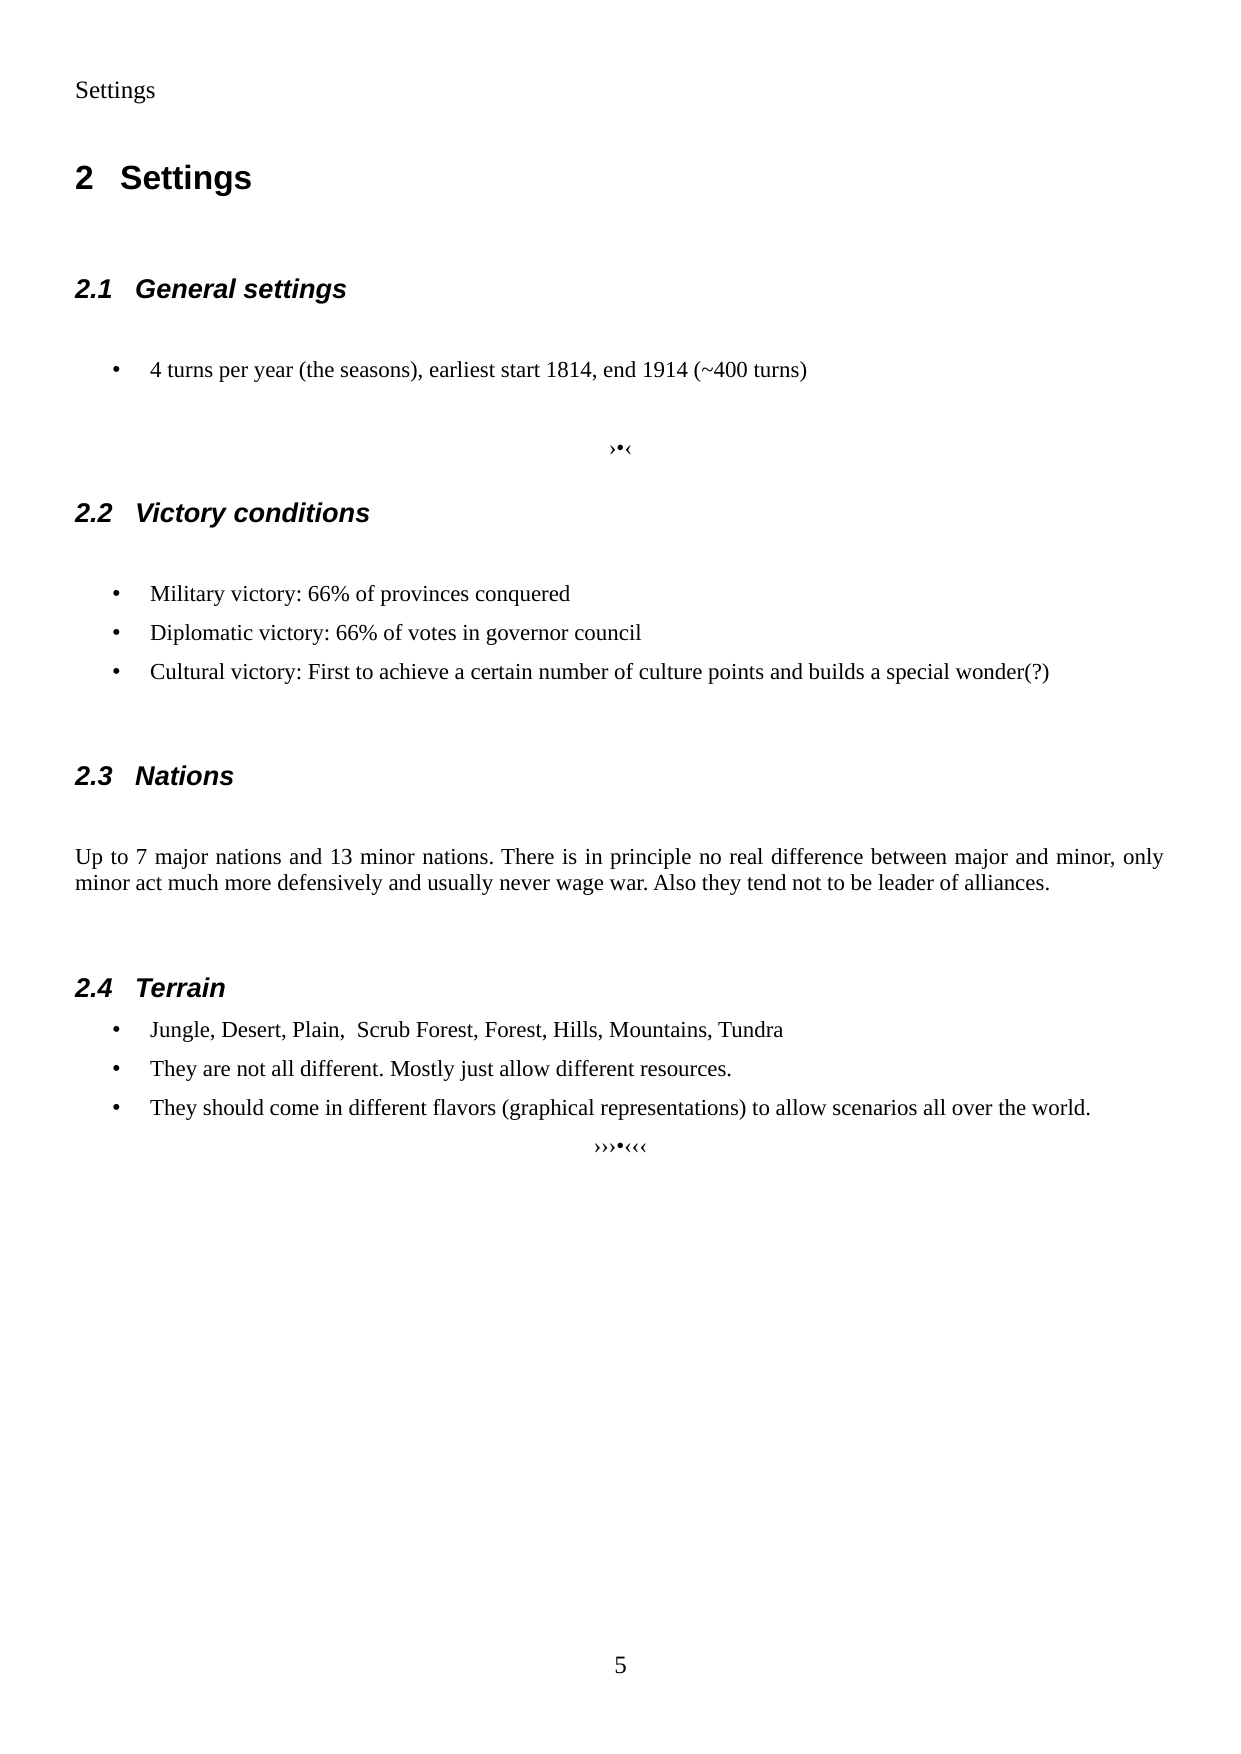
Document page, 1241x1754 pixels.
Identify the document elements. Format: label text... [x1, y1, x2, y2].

list Jungle, Desert, Plain, Scrub Forest, Forest, Hills, Mountains, Tundra [112, 1016, 1166, 1042]
list They should come in different flavors (graphical representations) to allow scenarios all over the world. [112, 1093, 1166, 1120]
subtitle Victory conditions [75, 497, 1166, 529]
list Diplomatic victory: 66% of votes in governor council [112, 619, 1166, 645]
list Cultural victory: First to achieve a certain number of culture points and builds a special wonder(?) [112, 658, 1166, 684]
subtitle Settings [75, 158, 1166, 197]
list They are not all different. Mostly just allow different resources. [112, 1055, 1166, 1081]
text ›•‹ [75, 433, 1166, 460]
text ›››•‹‹‹ [75, 1132, 1166, 1159]
list 4 turns per year (the seasons), earliest start 1814, end 1914 (~400 turns) [112, 356, 1166, 382]
subtitle General settings [75, 273, 1166, 304]
text Up to 7 major nations and 13 minor nations. There is in principle no real difference between major and minor, only minor act much more defensively and usually never wage war. Also they tend not to be leader of alliances. [75, 843, 1166, 896]
subtitle Terrain [75, 972, 1166, 1003]
subtitle Nations [75, 760, 1166, 792]
list Military victory: 66% of provinces conquered [112, 580, 1166, 606]
